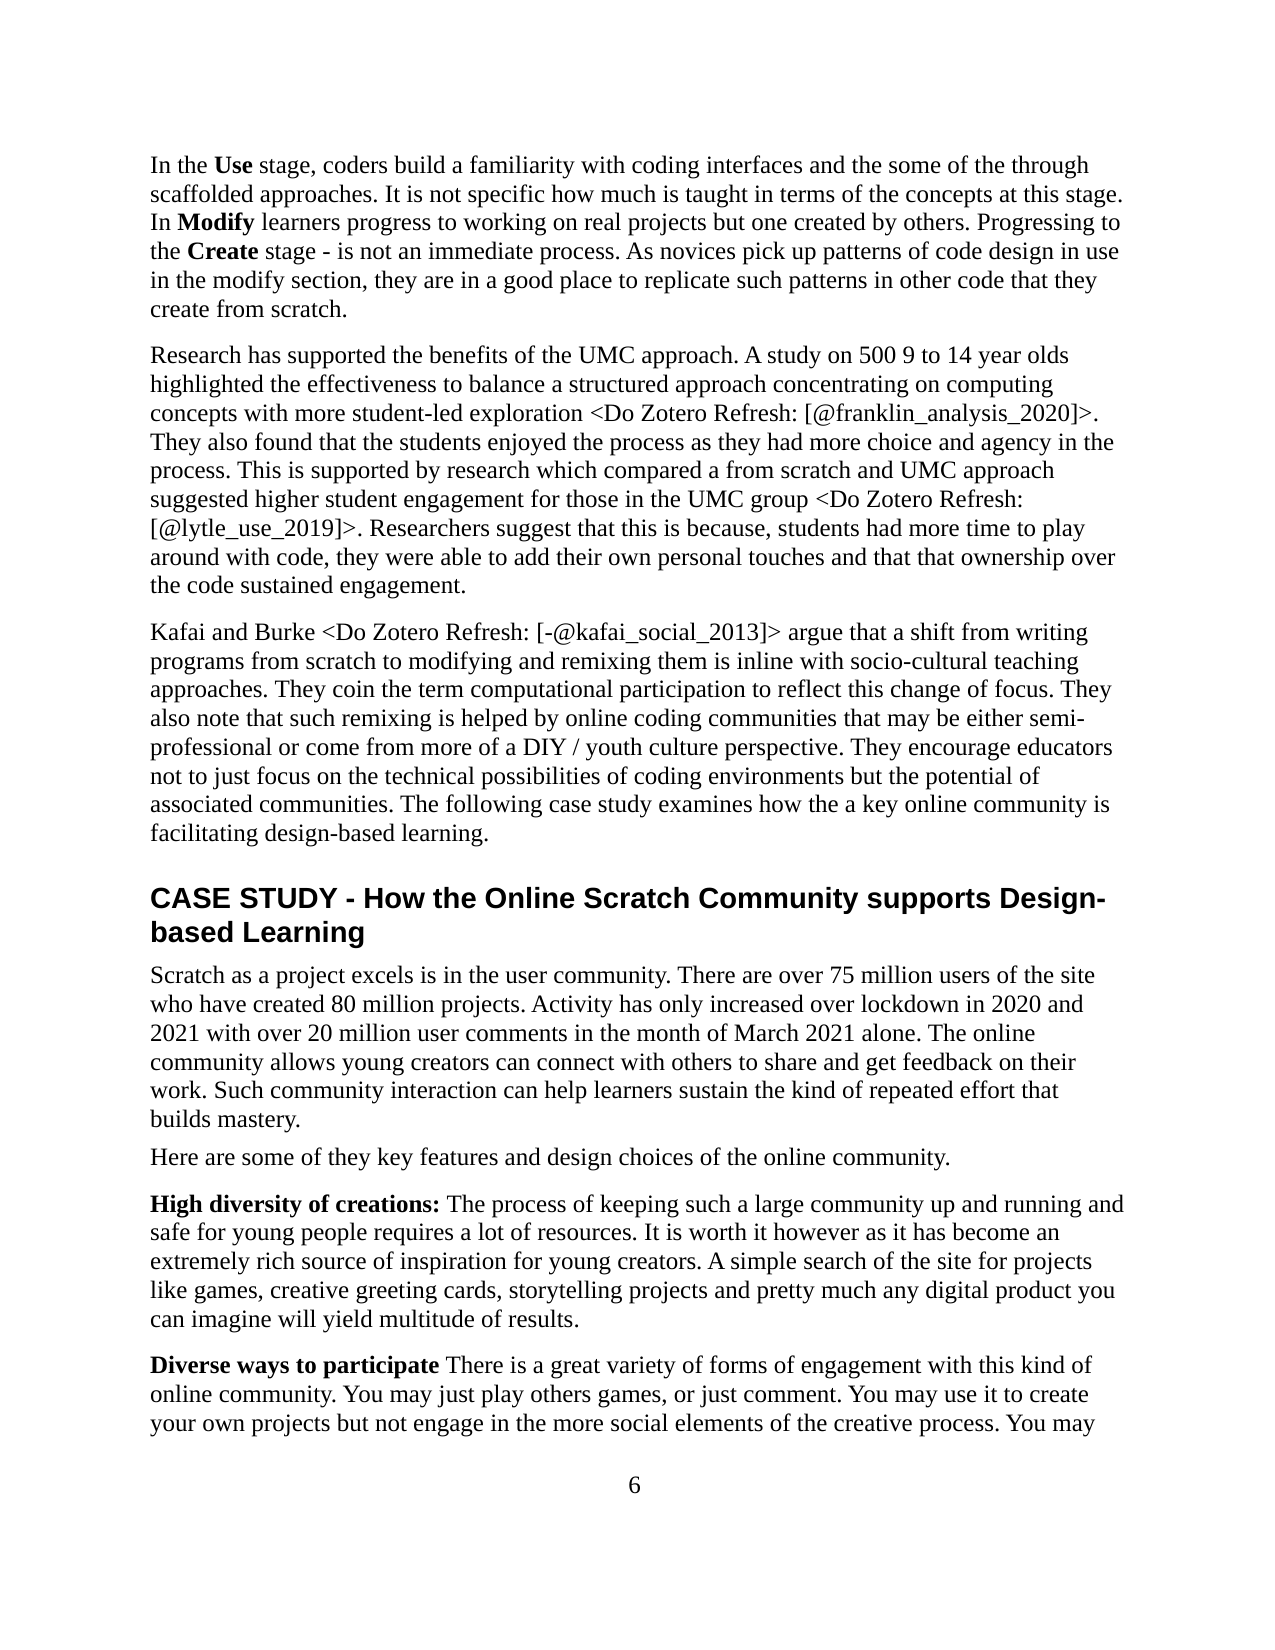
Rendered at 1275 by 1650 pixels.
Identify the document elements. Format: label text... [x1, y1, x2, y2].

subtitle CASE STUDY - How the Online Scratch Community supports Design-based Learning [150, 881, 1125, 948]
text In the Use stage, coders build a familiarity with coding interfaces and the some of the through scaffolded approaches. It is not specific how much is taught in terms of the concepts at this stage. In Modify learners progress to working on real projects but one created by others. Progressing to the Create stage - is not an immediate process. As novices pick up patterns of code design in use in the modify section, they are in a good place to replicate such patterns in other code that they create from scratch. [150, 150, 1125, 322]
text High diversity of creations: The process of keeping such a large community up and running and safe for young people requires a lot of resources. It is worth it however as it has become an extremely rich source of inspiration for young creators. A simple search of the site for projects like games, creative greeting cards, storytelling projects and pretty much any digital product you can imagine will yield multitude of results. [150, 1189, 1125, 1332]
text Kafai and Burke <Do Zotero Refresh: [-@kafai_social_2013]> argue that a shift from writing programs from scratch to modifying and remixing them is inline with socio-cultural teaching approaches. They coin the term computational participation to reflect this change of focus. They also note that such remixing is helped by online coding communities that may be either semi-professional or come from more of a DIY / youth culture perspective. They encourage educators not to just focus on the technical possibilities of coding environments but the potential of associated communities. The following case study examines how the a key online community is facilitating design-based learning. [150, 617, 1125, 847]
text Scratch as a project excels is in the user community. There are over 75 million users of the site who have created 80 million projects. Activity has only increased over lockdown in 2020 and 2021 with over 20 million user comments in the month of March 2021 alone. The online community allows young creators can connect with others to share and get feedback on their work. Such community interaction can help learners sustain the kind of repeated effort that builds mastery. [150, 961, 1125, 1133]
text Diverse ways to participate There is a great variety of forms of engagement with this kind of online community. You may just play others games, or just comment. You may use it to create your own projects but not engage in the more social elements of the creative process. You may [150, 1350, 1125, 1437]
text Here are some of they key features and design choices of the online community. [150, 1142, 1125, 1171]
text Research has supported the benefits of the UMC approach. A study on 500 9 to 14 year olds highlighted the effectiveness to balance a structured approach concentrating on computing concepts with more student-led exploration <Do Zotero Refresh: [@franklin_analysis_2020]>. They also found that the students enjoyed the process as they had more choice and agency in the process. This is supported by research which compared a from scratch and UMC approach suggested higher student engagement for those in the UMC group <Do Zotero Refresh: [@lytle_use_2019]>. Researchers suggest that this is because, students had more time to play around with code, they were able to add their own personal touches and that that ownership over the code sustained engagement. [150, 340, 1125, 599]
